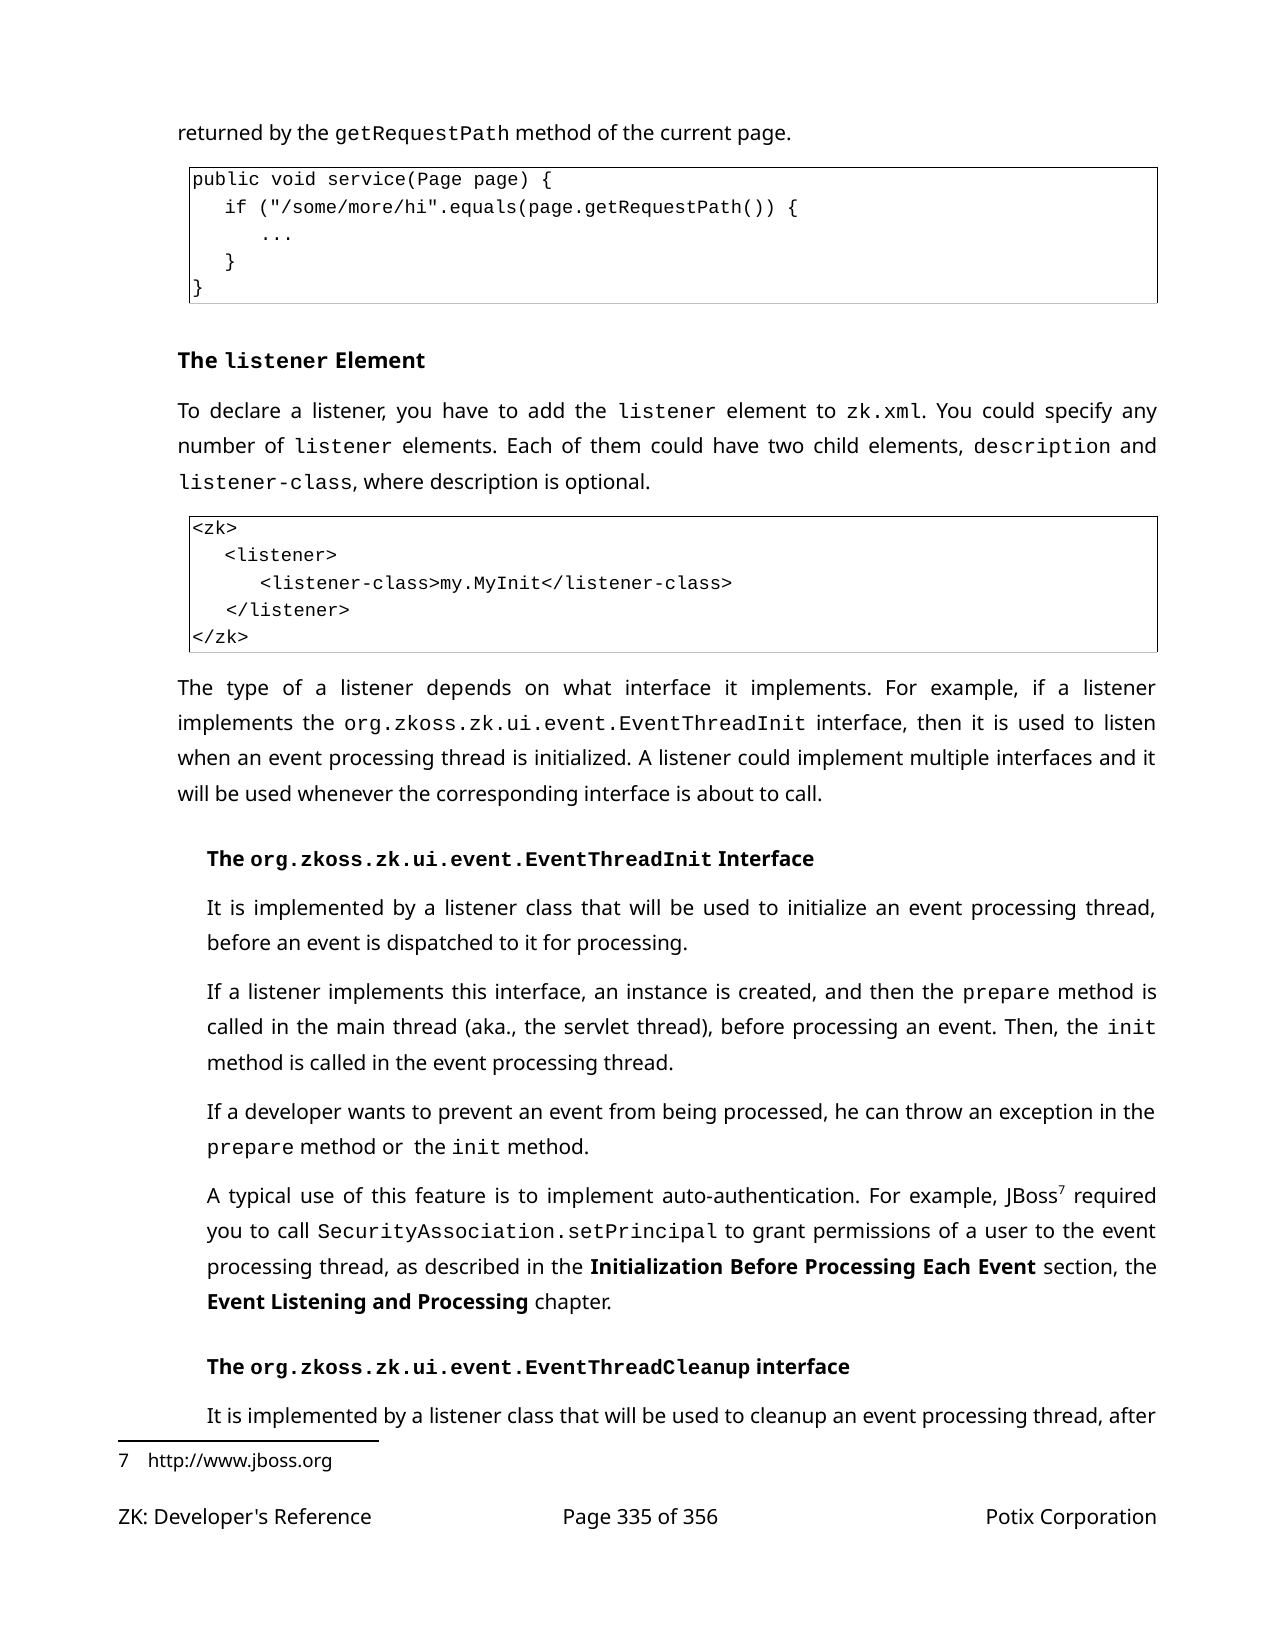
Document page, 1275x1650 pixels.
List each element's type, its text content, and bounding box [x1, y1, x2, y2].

text http://www.jboss.org [118, 1447, 1157, 1473]
text It is implemented by a listener class that will be used to initialize an event processing thread, before an event is dispatched to it for processing. [207, 893, 1157, 956]
text </listener> [190, 598, 1157, 622]
text public void service(Page page) { [190, 168, 1157, 192]
text The type of a listener depends on what interface it implements. For example, if a listener implements the org.zkoss.zk.ui.event.EventThreadInit interface, then it is used to listen when an event processing thread is initialized. A listener could implement multiple interfaces and it will be used whenever the corresponding interface is about to call. [177, 673, 1157, 807]
text <zk> [190, 517, 1157, 540]
text if ("/some/more/hi".equals(page.getRequestPath()) { [190, 194, 1157, 219]
subtitle The listener Element [177, 345, 1157, 375]
subtitle The org.zkoss.zk.ui.event.EventThreadInit Interface [207, 844, 1157, 872]
text } } [190, 249, 1157, 303]
text returned by the getRequestPath method of the current page. [177, 118, 1157, 147]
text To declare a listener, you have to add the listener element to zk.xml. You could specify any number of listener elements. Each of them could have two child elements, description and listener-class, where description is optional. [177, 396, 1157, 496]
subtitle The org.zkoss.zk.ui.event.EventThreadCleanup interface [207, 1352, 1157, 1381]
text <listener-class>my.MyInit</listener-class> [190, 571, 1157, 595]
text <listener> [190, 543, 1157, 568]
text If a developer wants to prevent an event from being processed, he can throw an exception in the prepare method or the init method. [207, 1097, 1157, 1161]
text </zk> [190, 625, 1157, 652]
text If a listener implements this interface, an instance is created, and then the prepare method is called in the main thread (aka., the servlet thread), before processing an event. Then, the init method is called in the event processing thread. [207, 977, 1157, 1076]
text It is implemented by a listener class that will be used to cleanup an event processing thread, after [207, 1401, 1157, 1429]
text ... [190, 222, 1157, 246]
text A typical use of this feature is to implement auto-authentication. For example, JBoss required you to call SecurityAssociation.setPrincipal to grant permissions of a user to the event processing thread, as described in the Initialization Before Processing Each Event section, the Event Listening and Processing chapter. [207, 1181, 1157, 1315]
